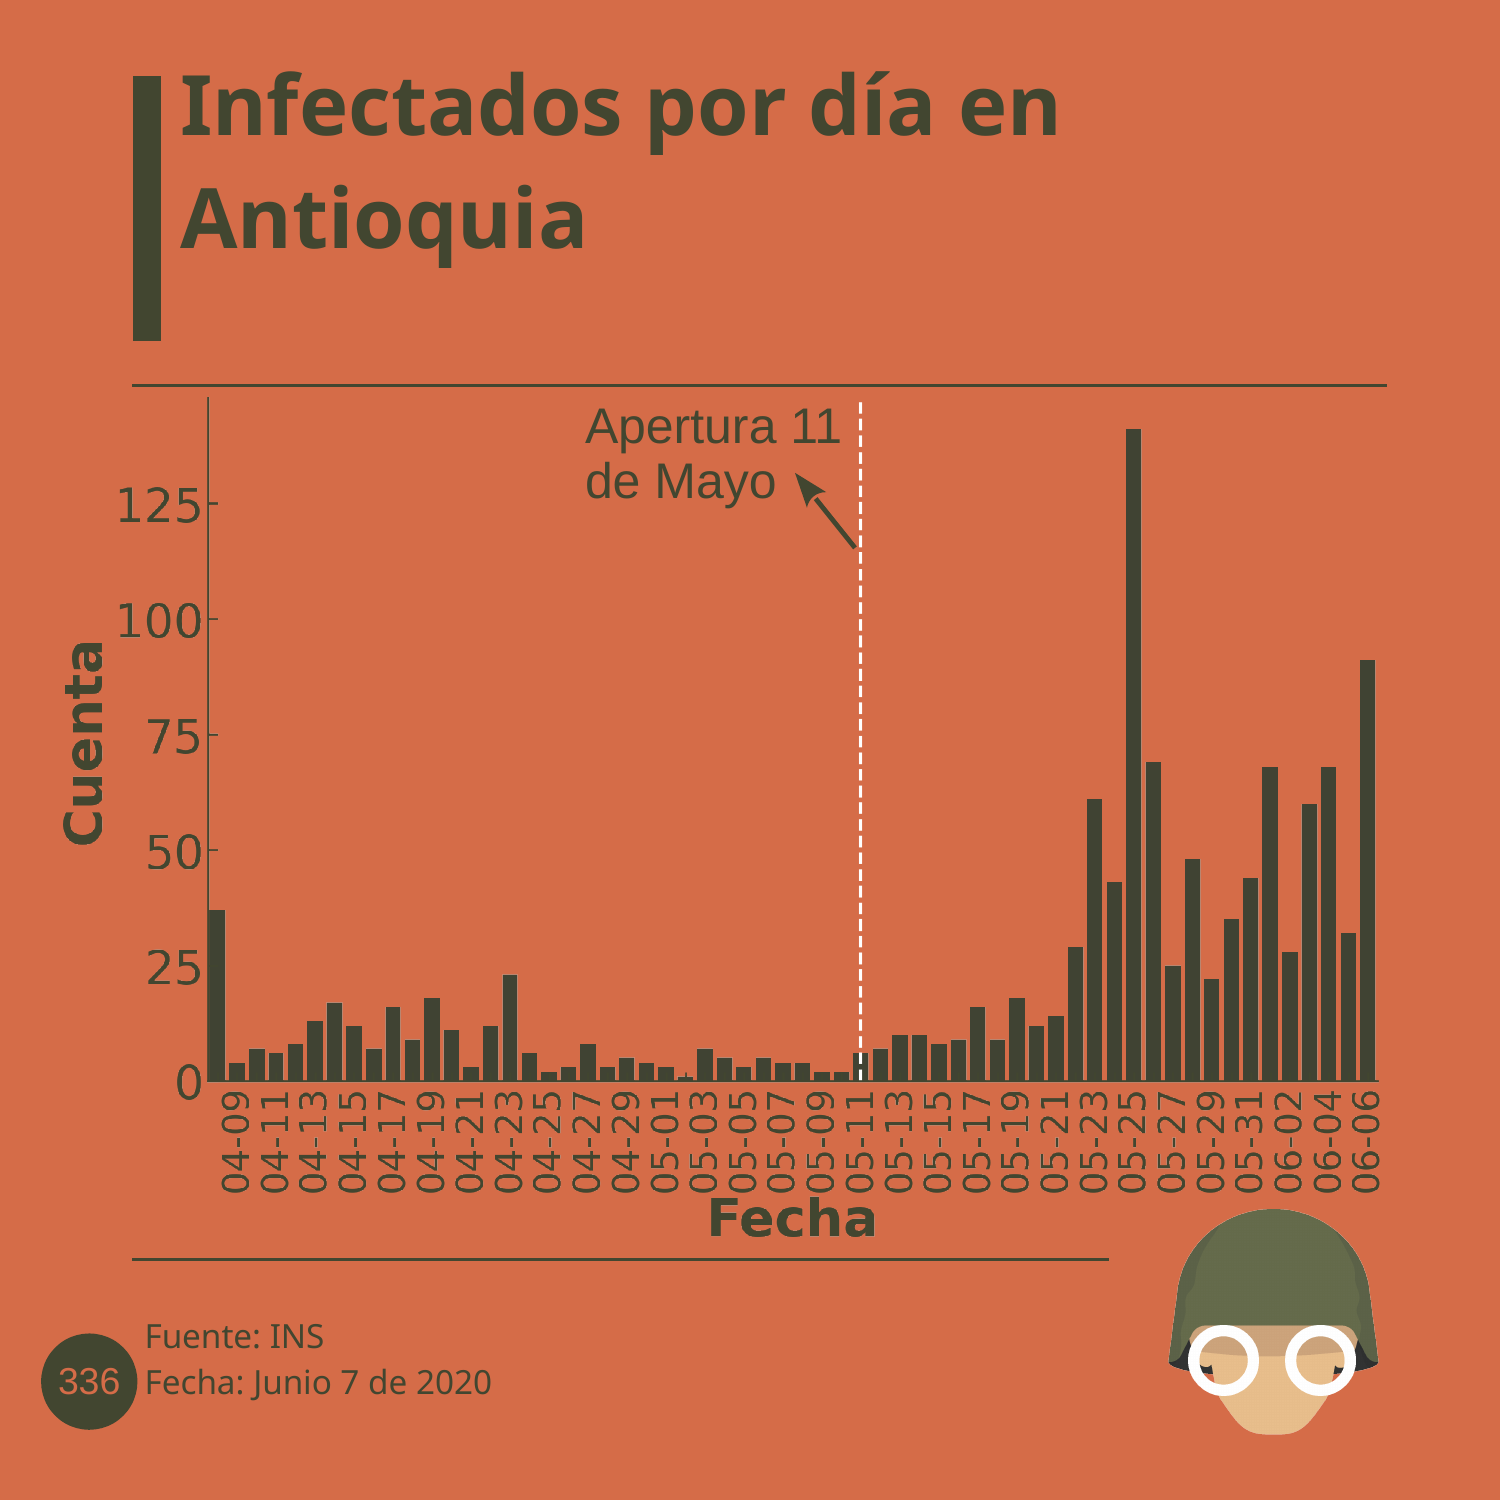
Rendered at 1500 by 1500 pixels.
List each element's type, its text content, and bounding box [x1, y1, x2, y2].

title Infectados por día en Antioquia [180, 64, 1351, 255]
picture [59, 397, 1410, 1500]
title Apertura 11 de Mayo [585, 397, 856, 510]
